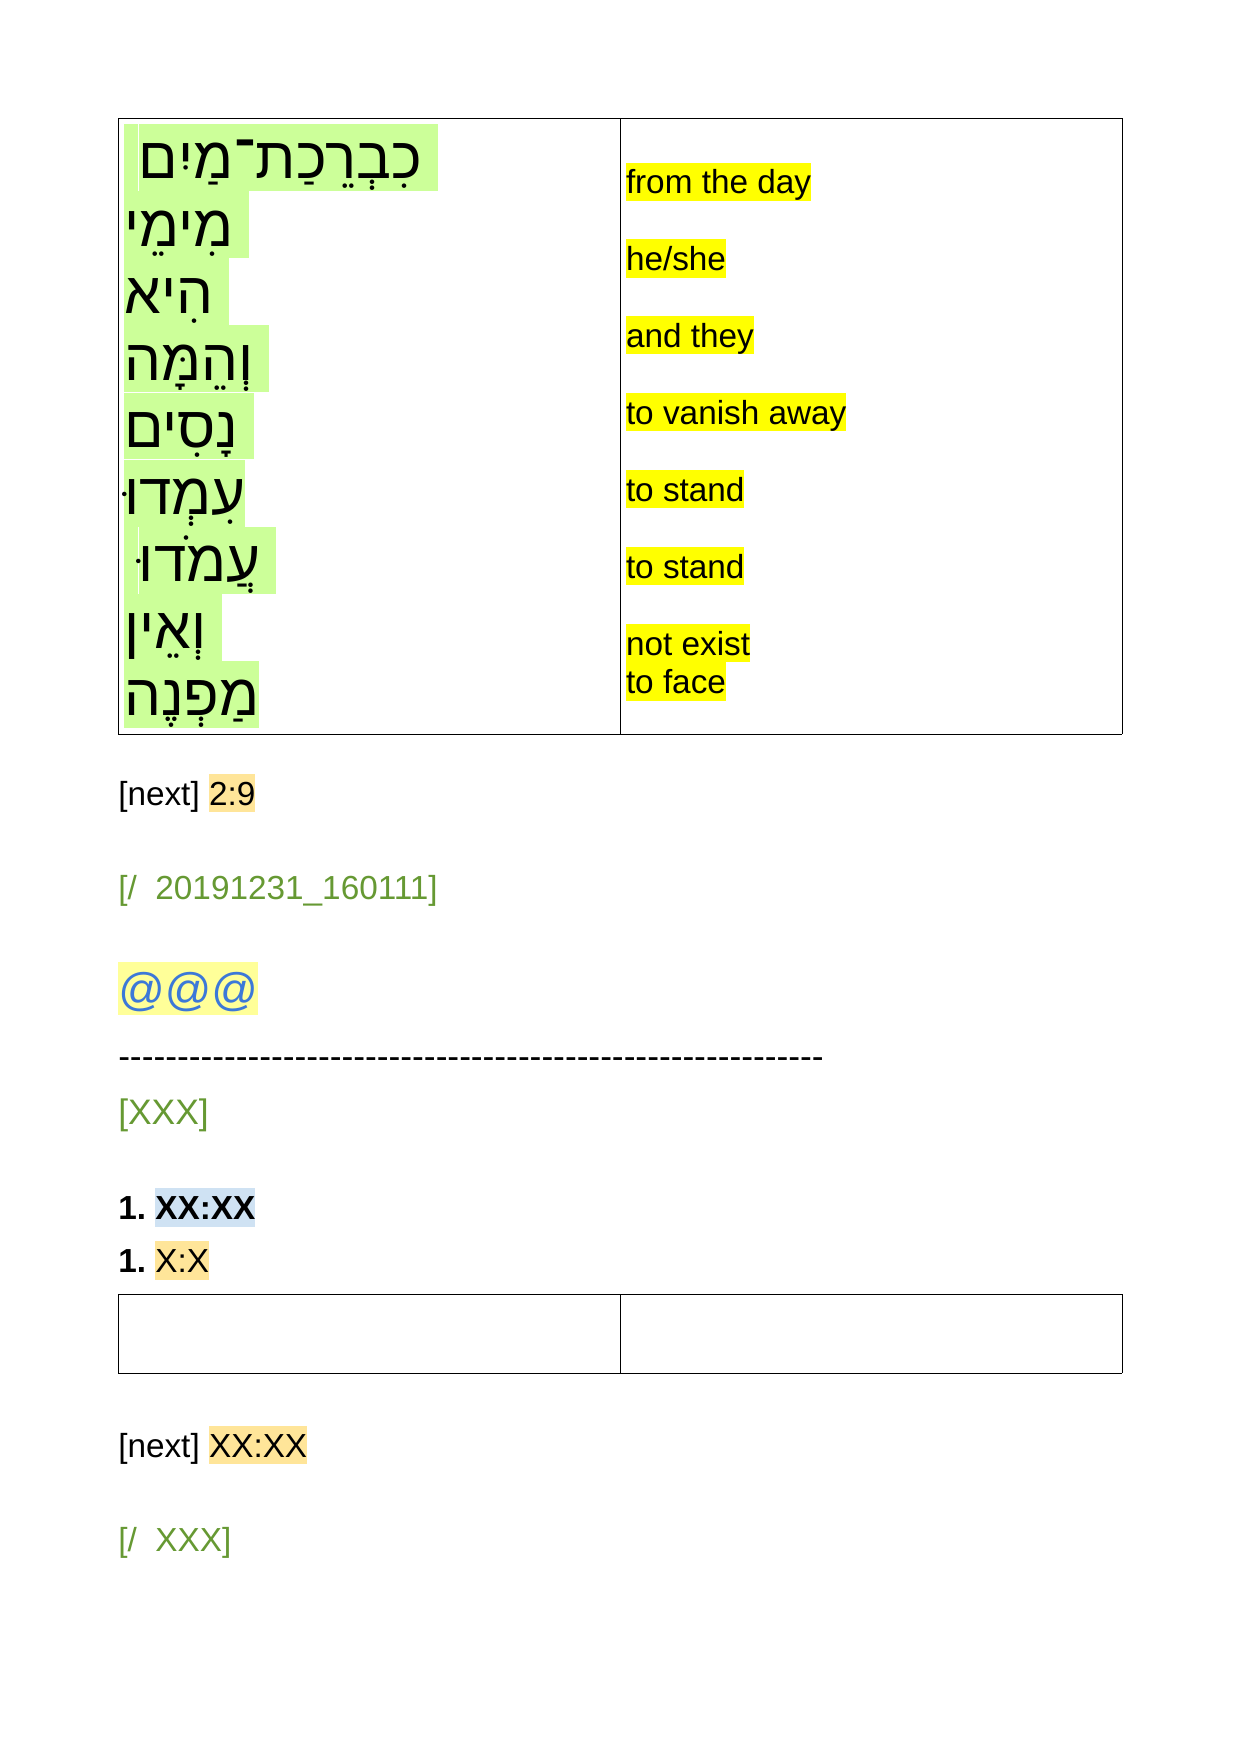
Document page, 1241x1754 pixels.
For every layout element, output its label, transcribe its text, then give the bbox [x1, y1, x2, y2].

text 1. XX:XX [118, 1188, 1122, 1227]
table_header [119, 1295, 620, 1373]
text [next] 2:9 [118, 773, 1122, 812]
table_header [621, 1295, 1122, 1373]
text [/ XXX] [118, 1520, 1122, 1559]
table_header from the day he/she and they to vanish away to stand to stand not exist to face [621, 119, 1122, 734]
text 1. X:X [118, 1241, 1122, 1280]
text @@@ [118, 962, 1122, 1015]
text ------------------------------------------------------------ [118, 1035, 1122, 1076]
text [/ 20191231_160111] [118, 868, 1122, 906]
text [XXX] [118, 1091, 1122, 1132]
table_header כִבְרֵכַת־מַיִם מִימֵי הִיא וְהֵמָּה נָסִים עִמְדוּ עֲמֹדוּ וְאֵין מַפְנֶה [119, 119, 620, 734]
text [next] XX:XX [118, 1426, 1122, 1464]
